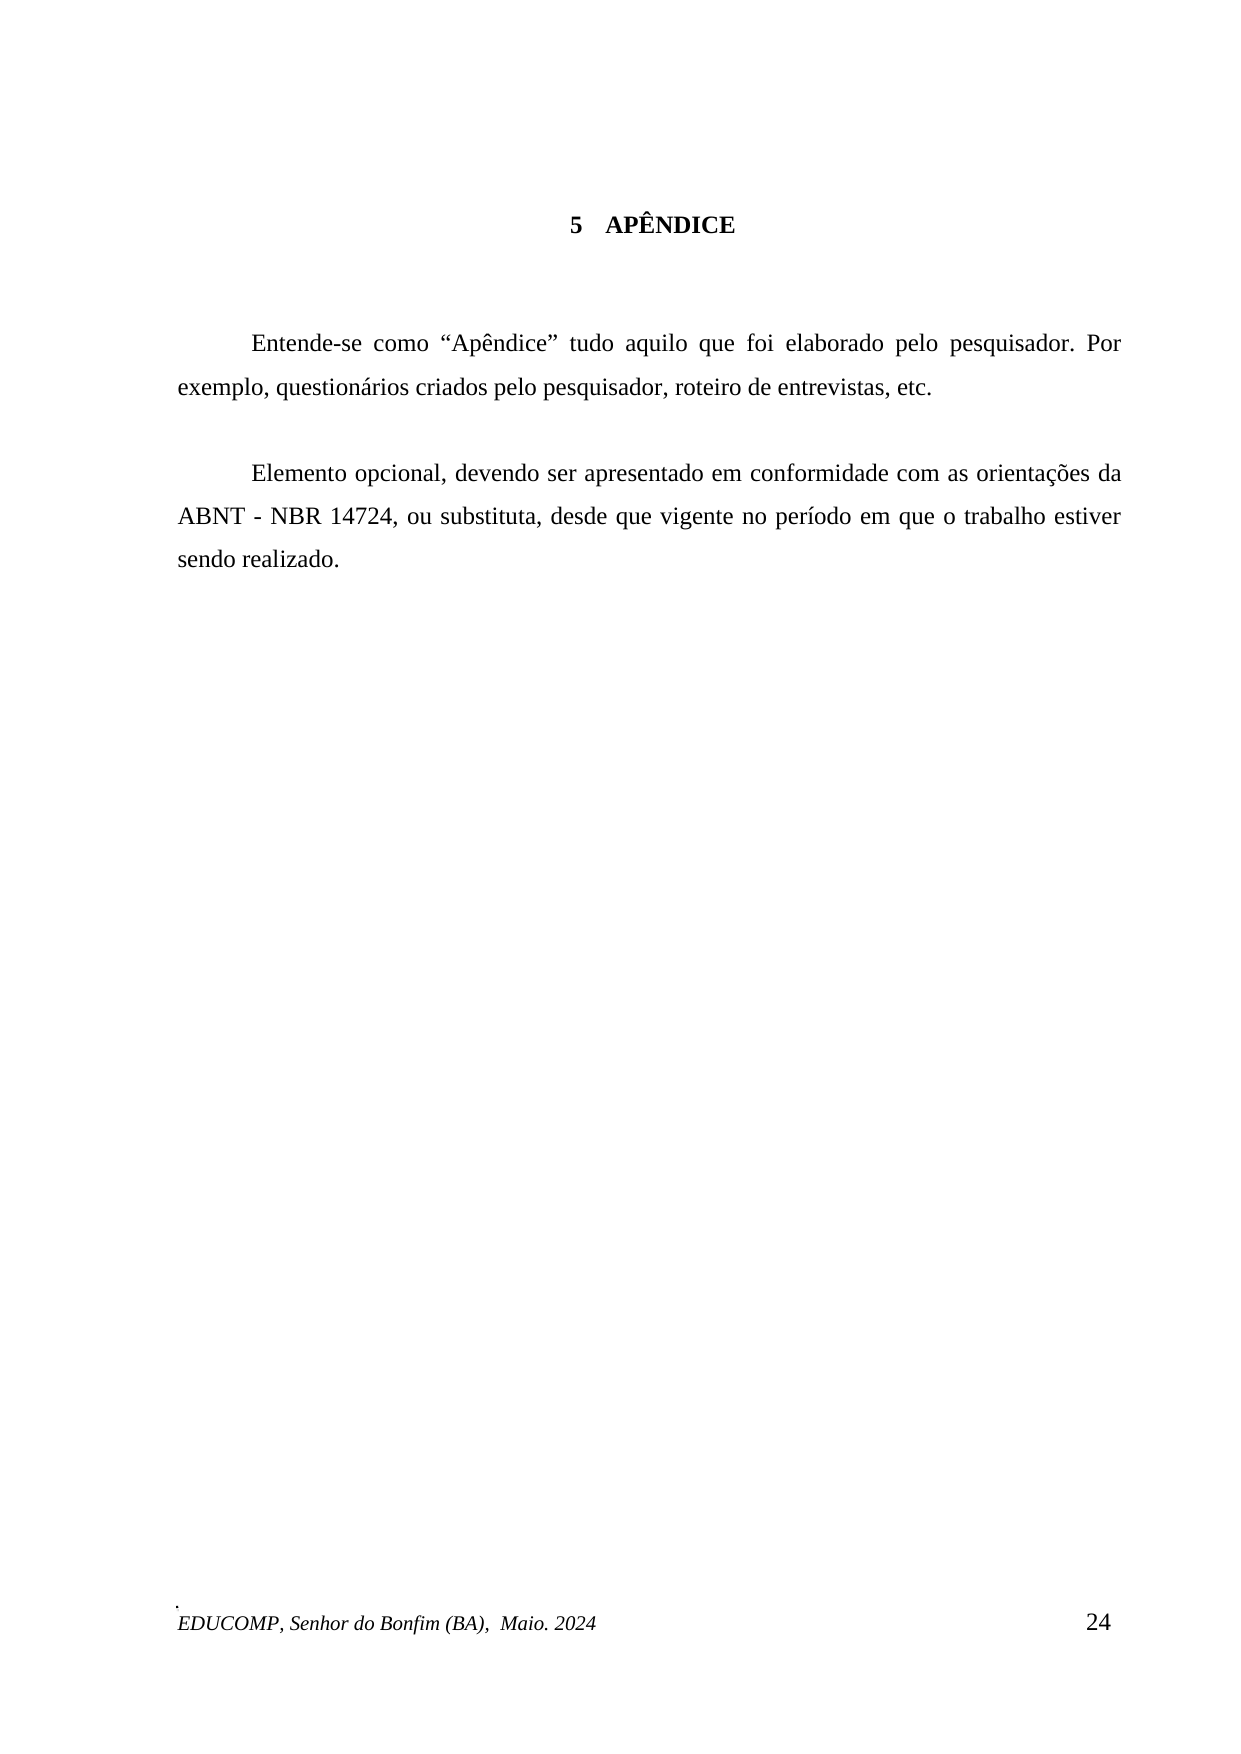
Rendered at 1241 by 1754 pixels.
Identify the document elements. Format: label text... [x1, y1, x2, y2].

subtitle APÊNDICE [177, 210, 1122, 238]
text Entende-se como “Apêndice” tudo aquilo que foi elaborado pelo pesquisador. Por exemplo, questionários criados pelo pesquisador, roteiro de entrevistas, etc. [177, 328, 1122, 400]
text Elemento opcional, devendo ser apresentado em conformidade com as orientações da ABNT - NBR 14724, ou substituta, desde que vigente no período em que o trabalho estiver sendo realizado. [177, 458, 1122, 573]
